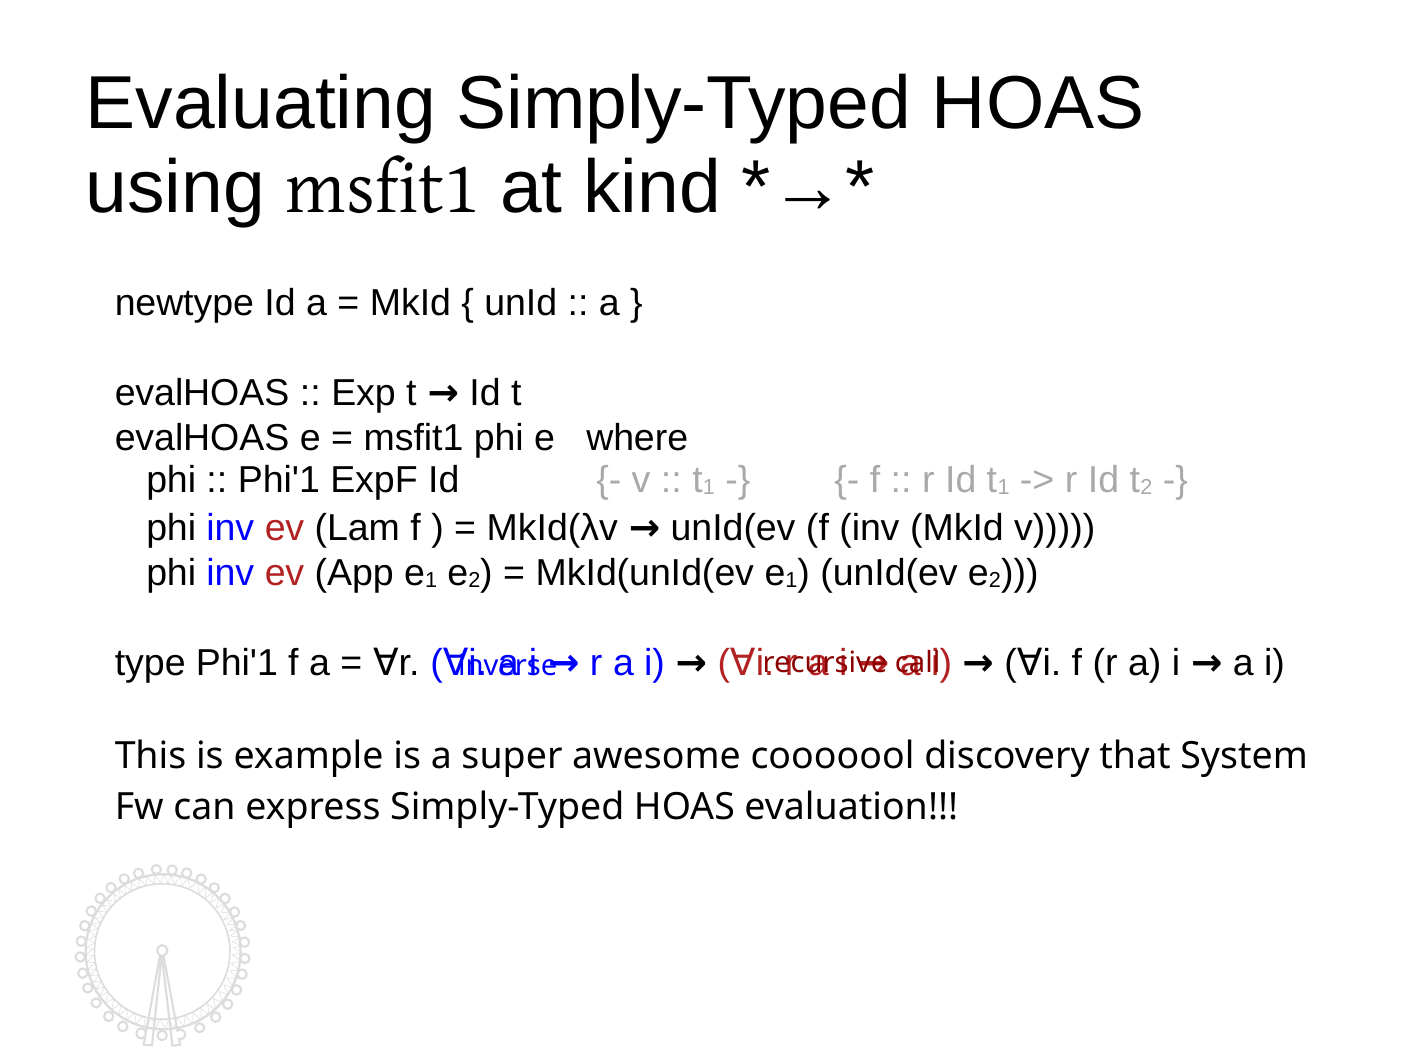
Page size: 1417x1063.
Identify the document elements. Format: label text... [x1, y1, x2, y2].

list newtype Id a = MkId { unId :: a } evalHOAS :: Exp t → Id t evalHOAS e = msfit1 phi e where phi :: Phi'1 ExpF Id {- v :: t1 -} {- f :: r Id t1 -> r Id t2 -} phi inv ev (Lam f ) = MkId(λv → unId(ev (f (inv (MkId v))))) phi inv ev (App e1 e2) = MkId(unId(ev e1) (unId(ev e2))) type Phi'1 f a = ∀r. (∀i. a i → r a i) → (∀i. r a i → a i) → (∀i. f (r a) i → a i) This is example is a super awesome cooooool discovery that System Fw can express Simply-Typed HOAS evaluation!!! [99, 273, 1369, 901]
title Evaluating Simply-Typed HOAS using msfit1 at kind *→* [70, 53, 1346, 240]
text_box recursive call [744, 633, 959, 676]
text_box inverse [401, 637, 615, 679]
